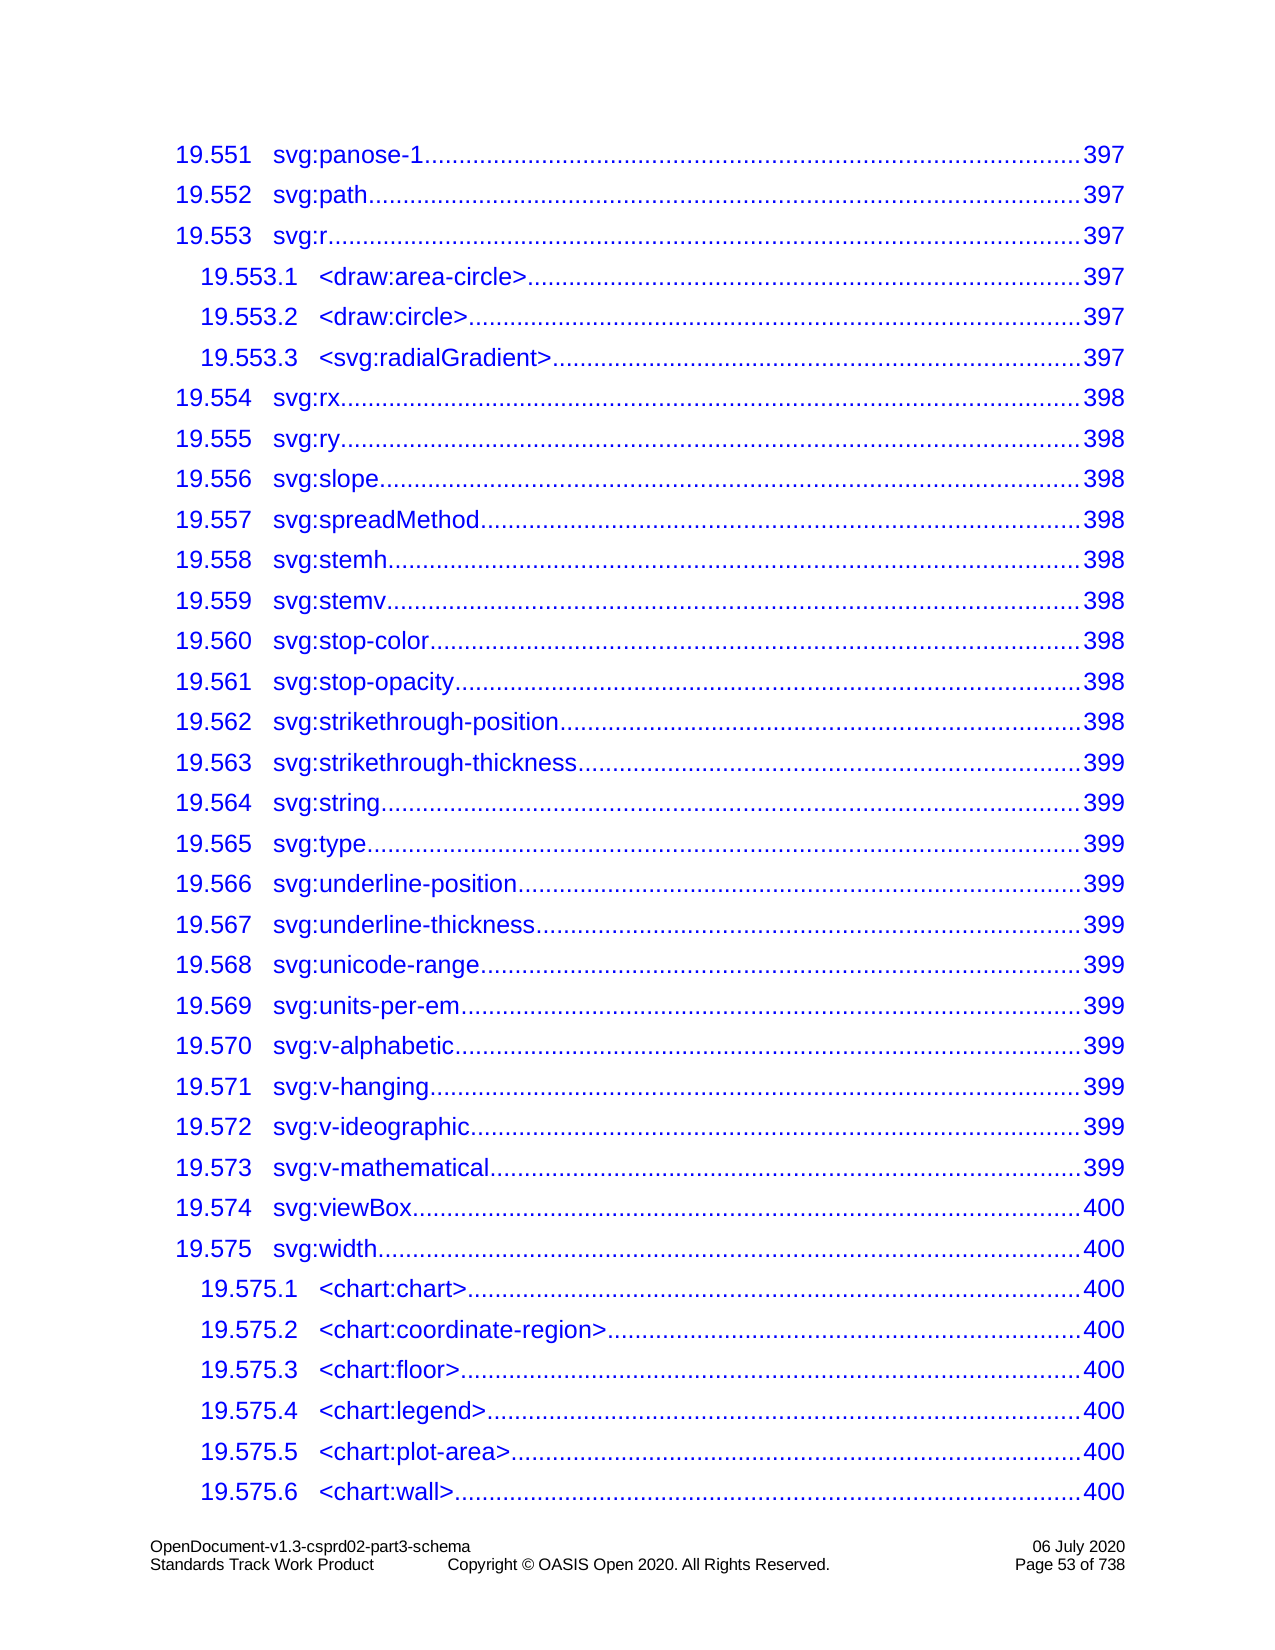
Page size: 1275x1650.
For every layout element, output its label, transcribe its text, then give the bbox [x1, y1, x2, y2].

text 19.573 svg:v-mathematical 399 [175, 1154, 1125, 1182]
text 19.575.5 <chart:plot-area> 400 [200, 1437, 1125, 1466]
text 19.575.4 <chart:legend> 400 [200, 1397, 1125, 1425]
text 19.556 svg:slope 398 [175, 465, 1125, 493]
text 19.574 svg:viewBox 400 [175, 1194, 1125, 1222]
text 19.575.2 <chart:coordinate-region> 400 [200, 1316, 1125, 1344]
text 19.551 svg:panose-1 397 [175, 141, 1125, 169]
text 19.554 svg:rx 398 [175, 384, 1125, 412]
text 19.567 svg:underline-thickness 399 [175, 911, 1125, 939]
text 19.575.1 <chart:chart> 400 [200, 1275, 1125, 1303]
text 19.562 svg:strikethrough-position 398 [175, 708, 1125, 736]
text 19.557 svg:spreadMethod 398 [175, 506, 1125, 533]
text 19.553.2 <draw:circle> 397 [200, 303, 1125, 331]
text 19.561 svg:stop-opacity 398 [175, 668, 1125, 696]
text 19.575.3 <chart:floor> 400 [200, 1356, 1125, 1384]
text 19.571 svg:v-hanging 399 [175, 1073, 1125, 1101]
text 19.552 svg:path 397 [175, 181, 1125, 209]
text 19.569 svg:units-per-em 399 [175, 992, 1125, 1020]
text 19.575 svg:width 400 [175, 1235, 1125, 1263]
text 19.563 svg:strikethrough-thickness 399 [175, 749, 1125, 777]
text 19.560 svg:stop-color 398 [175, 627, 1125, 655]
text 19.565 svg:type 399 [175, 830, 1125, 858]
text 19.572 svg:v-ideographic 399 [175, 1113, 1125, 1141]
text 19.564 svg:string 399 [175, 789, 1125, 817]
text 19.575.6 <chart:wall> 400 [200, 1478, 1125, 1506]
text 19.553 svg:r 397 [175, 222, 1125, 250]
text 19.553.1 <draw:area-circle> 397 [200, 262, 1125, 290]
text 19.558 svg:stemh 398 [175, 546, 1125, 574]
text 19.566 svg:underline-position 399 [175, 870, 1125, 898]
text 19.568 svg:unicode-range 399 [175, 951, 1125, 979]
text 19.570 svg:v-alphabetic 399 [175, 1032, 1125, 1060]
text 19.559 svg:stemv 398 [175, 587, 1125, 614]
text 19.555 svg:ry 398 [175, 424, 1125, 452]
text 19.553.3 <svg:radialGradient> 397 [200, 343, 1125, 371]
